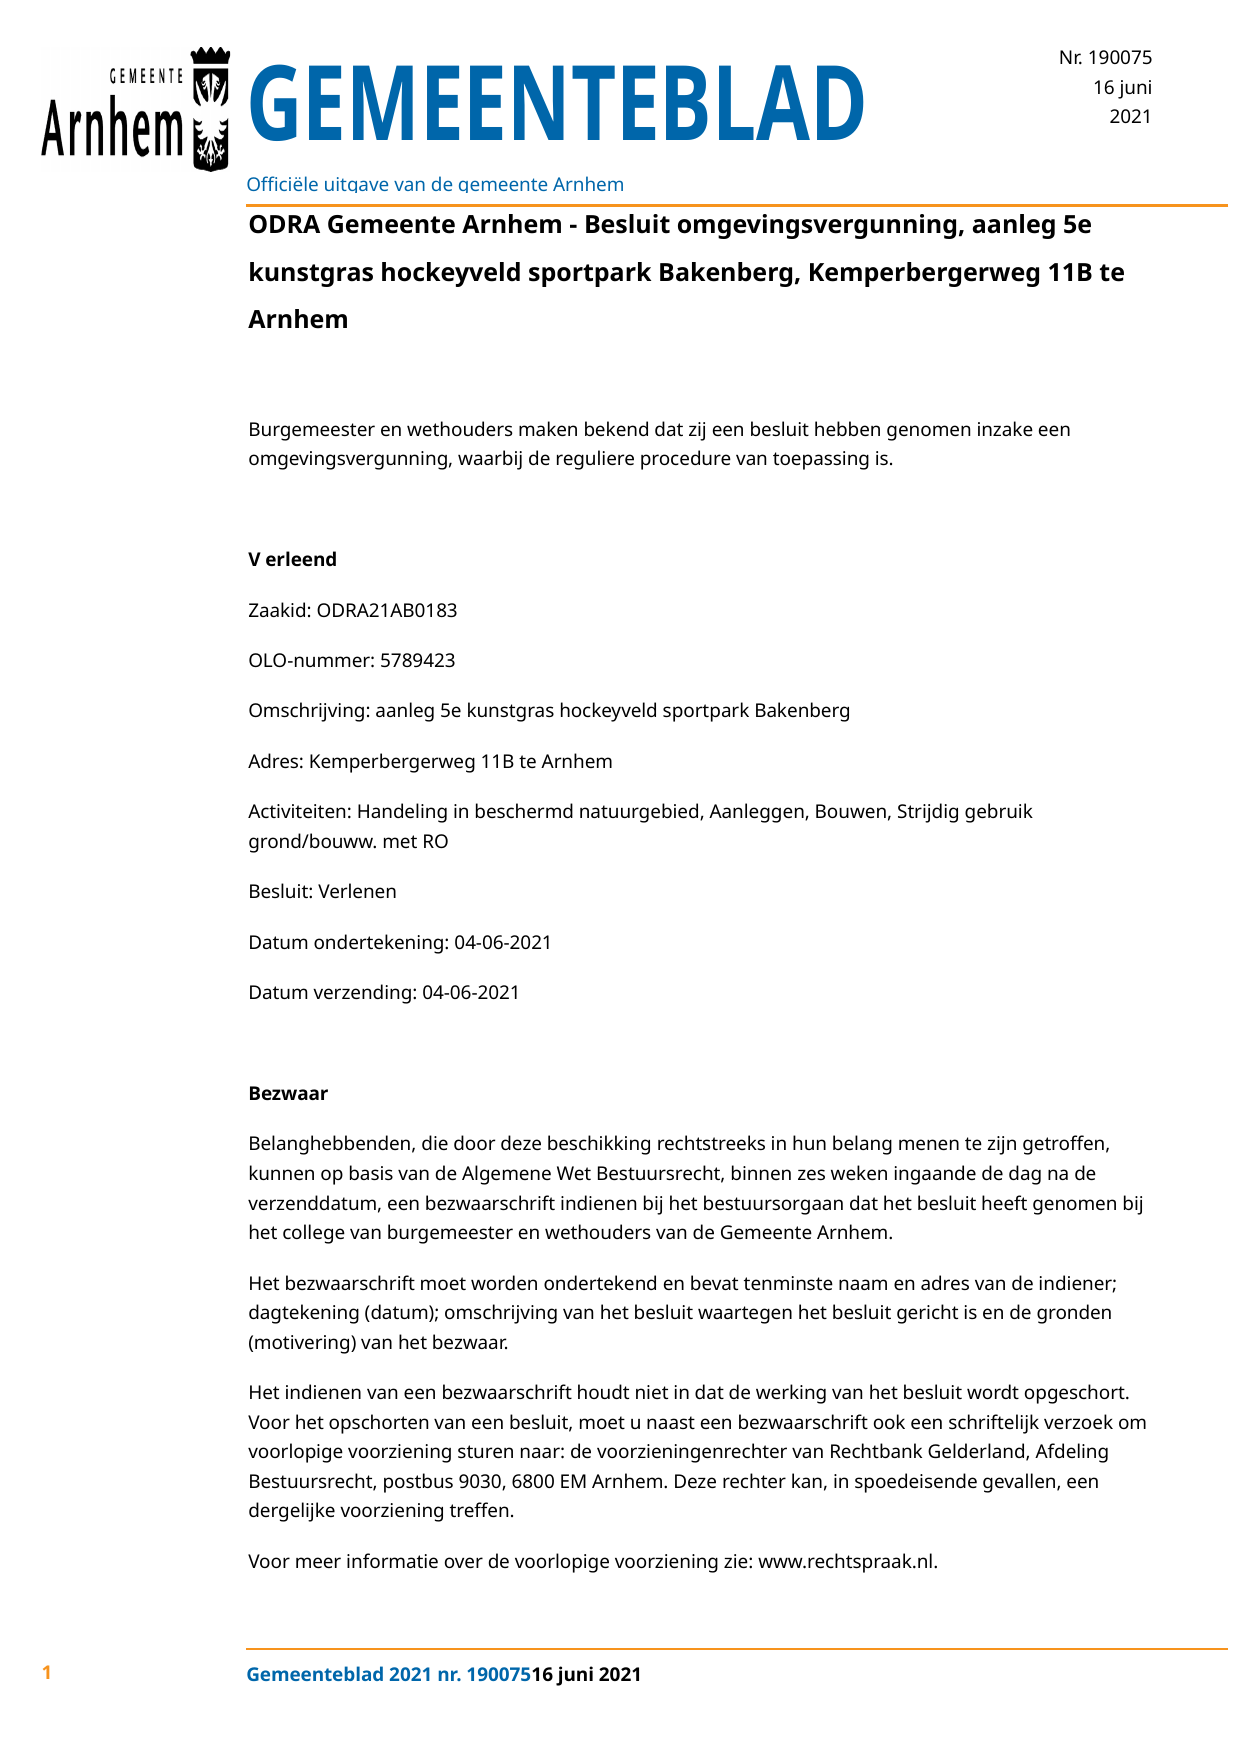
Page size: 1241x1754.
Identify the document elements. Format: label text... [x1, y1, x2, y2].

text Besluit: Verlenen [248, 878, 1152, 904]
text V erleend [248, 546, 1152, 572]
text Omschrijving: aanleg 5e kunstgras hockeyveld sportpark Bakenberg [248, 698, 1152, 723]
text Datum ondertekening: 04-06-2021 [248, 929, 1152, 954]
text OLO-nummer: 5789423 [248, 647, 1152, 673]
text Belanghebbenden, die door deze beschikking rechtstreeks in hun belang menen te zijn getroffen, kunnen op basis van de Algemene Wet Bestuursrecht, binnen zes weken ingaande de dag na de verzenddatum, een bezwaarschrift indienen bij het bestuursorgaan dat het besluit heeft genomen bij het college van burgemeester en wethouders van de Gemeente Arnhem. [248, 1131, 1152, 1245]
text Het indienen van een bezwaarschrift houdt niet in dat de werking van het besluit wordt opgeschort. Voor het opschorten van een besluit, moet u naast een bezwaarschrift ook een schriftelijk verzoek om voorlopige voorziening sturen naar: de voorzieningenrechter van Rechtbank Gelderland, Afdeling Bestuursrecht, postbus 9030, 6800 EM Arnhem. Deze rechter kan, in spoedeisende gevallen, een dergelijke voorziening treffen. [248, 1379, 1152, 1523]
text Activiteiten: Handeling in beschermd natuurgebied, Aanleggen, Bouwen, Strijdig gebruik grond/bouww. met RO [248, 798, 1152, 854]
text Adres: Kemperbergerweg 11B te Arnhem [248, 748, 1152, 774]
text Bezwaar [248, 1080, 1152, 1106]
text Zaakid: ODRA21AB0183 [248, 597, 1152, 622]
text Voor meer informatie over de voorlopige voorziening zie: www.rechtspraak.nl. [248, 1548, 1152, 1574]
text ODRA Gemeente Arnhem - Besluit omgevingsvergunning, aanleg 5e kunstgras hockeyveld sportpark Bakenberg, Kemperbergerweg 11B te Arnhem [248, 207, 1152, 336]
text Datum verzending: 04-06-2021 [248, 979, 1152, 1005]
picture [41, 47, 231, 172]
text Burgemeester en wethouders maken bekend dat zij een besluit hebben genomen inzake een omgevingsvergunning, waarbij de reguliere procedure van toepassing is. [248, 416, 1152, 471]
text Het bezwaarschrift moet worden ondertekend en bevat tenminste naam en adres van de indiener; dagtekening (datum); omschrijving van het besluit waartegen het besluit gericht is en de gronden (motivering) van het bezwaar. [248, 1270, 1152, 1354]
